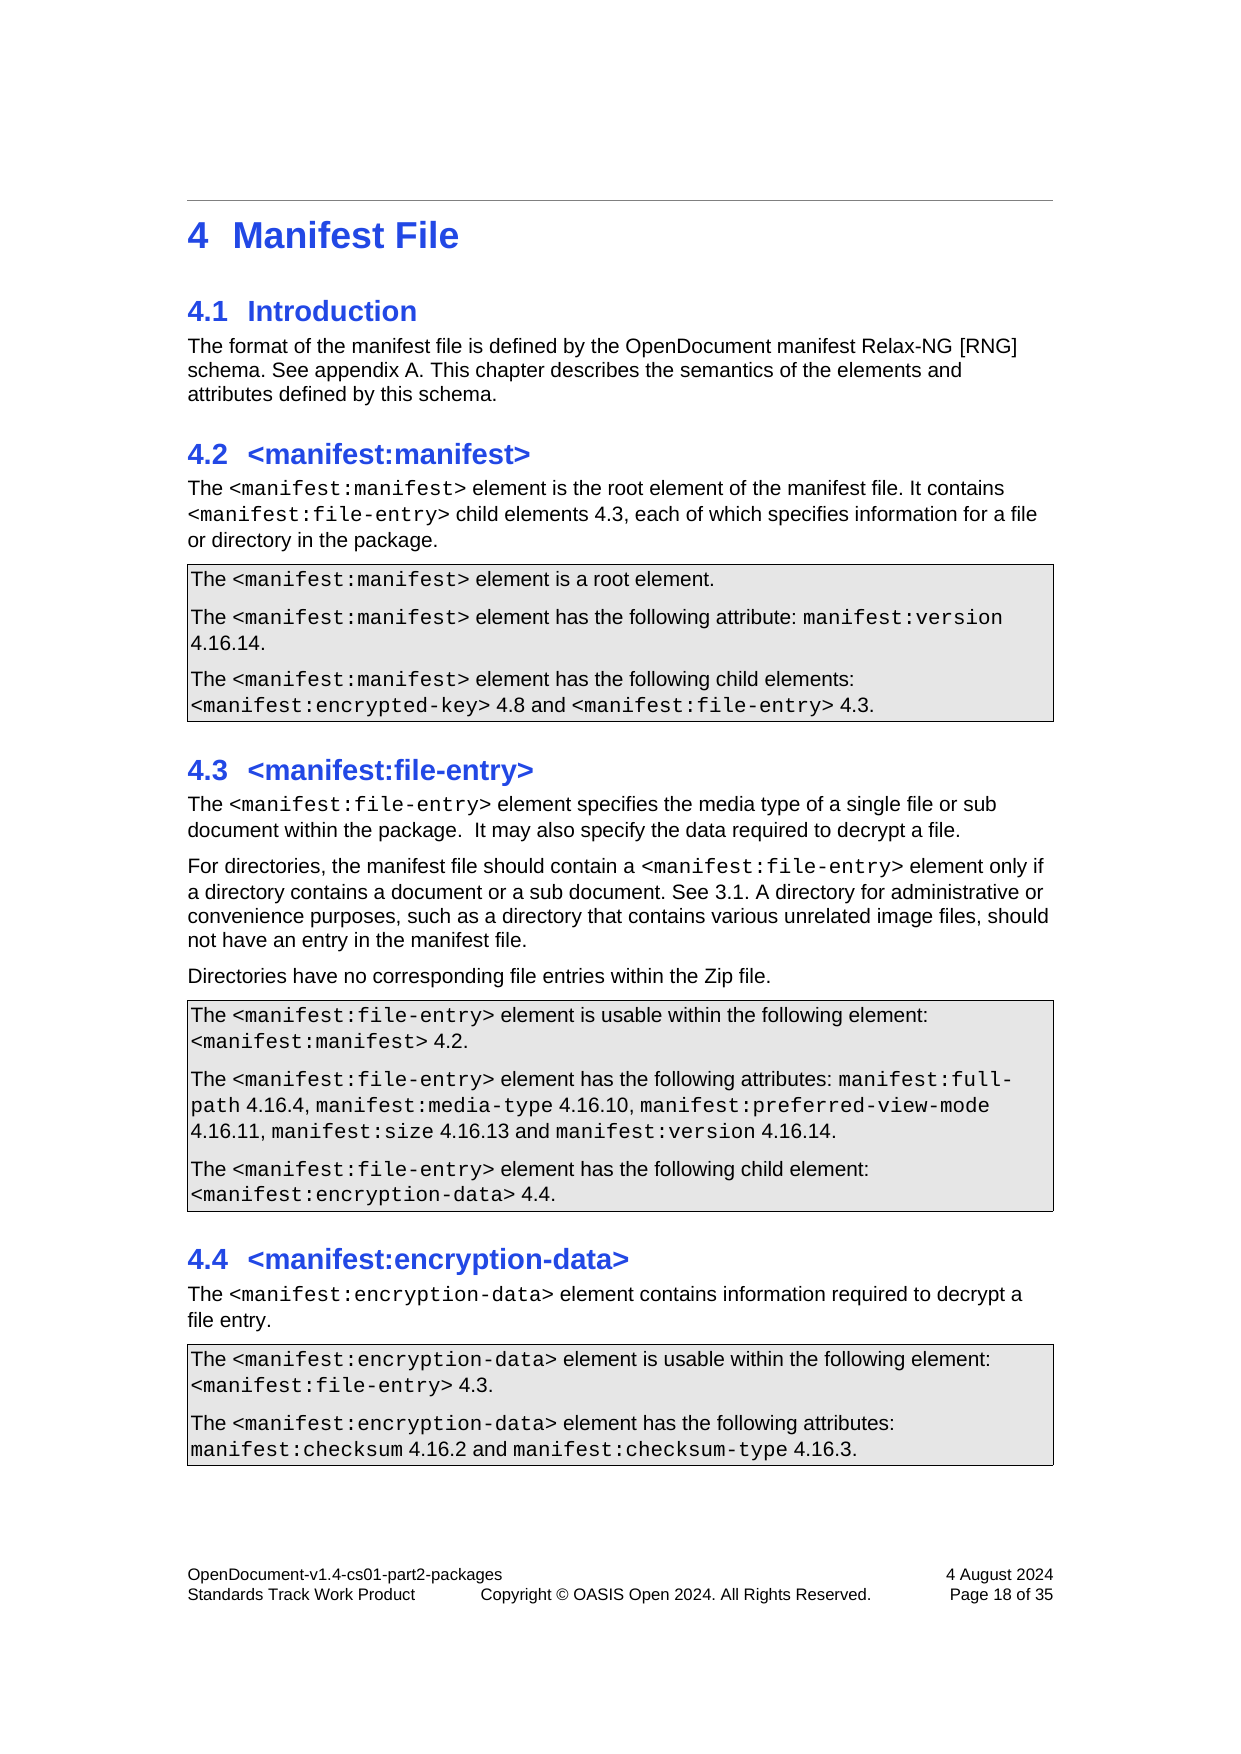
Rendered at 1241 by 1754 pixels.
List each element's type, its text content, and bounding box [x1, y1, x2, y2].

subtitle <manifest:encryption-data> [187, 1242, 1053, 1276]
list The <manifest:encryption-data> element is usable within the following element: <manifest:file-entry> 4.3. [188, 1345, 1053, 1398]
subtitle <manifest:file-entry> [187, 753, 1053, 786]
subtitle Manifest File [187, 201, 1053, 257]
subtitle Introduction [187, 294, 1053, 328]
list The <manifest:file-entry> element is usable within the following element: <manifest:manifest> 4.2. [188, 1001, 1053, 1055]
text The <manifest:file-entry> element specifies the media type of a single file or sub document within the package. It may also specify the data required to decrypt a file. [187, 792, 1053, 842]
list The <manifest:file-entry> element has the following child element: <manifest:encryption-data> 4.4. [188, 1153, 1053, 1211]
subtitle <manifest:manifest> [187, 437, 1053, 470]
list The <manifest:manifest> element has the following attribute: manifest:version 4.16.14. [188, 602, 1053, 655]
text Directories have no corresponding file entries within the Zip file. [187, 964, 1053, 988]
list The <manifest:manifest> element is a root element. [188, 565, 1053, 593]
text The <manifest:encryption-data> element contains information required to decrypt a file entry. [187, 1282, 1053, 1332]
text The format of the manifest file is defined by the OpenDocument manifest Relax-NG [RNG] schema. See appendix A. This chapter describes the semantics of the elements and attributes defined by this schema. [187, 334, 1053, 406]
text The <manifest:manifest> element is the root element of the manifest file. It contains <manifest:file-entry> child elements 4.3, each of which specifies information for a file or directory in the package. [187, 476, 1053, 552]
list The <manifest:encryption-data> element has the following attributes: manifest:checksum 4.16.2 and manifest:checksum-type 4.16.3. [188, 1407, 1053, 1465]
list The <manifest:file-entry> element has the following attributes: manifest:full-path 4.16.4, manifest:media-type 4.16.10, manifest:preferred-view-mode 4.16.11, manifest:size 4.16.13 and manifest:version 4.16.14. [188, 1064, 1053, 1144]
list The <manifest:manifest> element has the following child elements: <manifest:encrypted-key> 4.8 and <manifest:file-entry> 4.3. [188, 664, 1053, 721]
text For directories, the manifest file should contain a <manifest:file-entry> element only if a directory contains a document or a sub document. See 3.1. A directory for administrative or convenience purposes, such as a directory that contains various unrelated image files, should not have an entry in the manifest file. [187, 854, 1053, 952]
